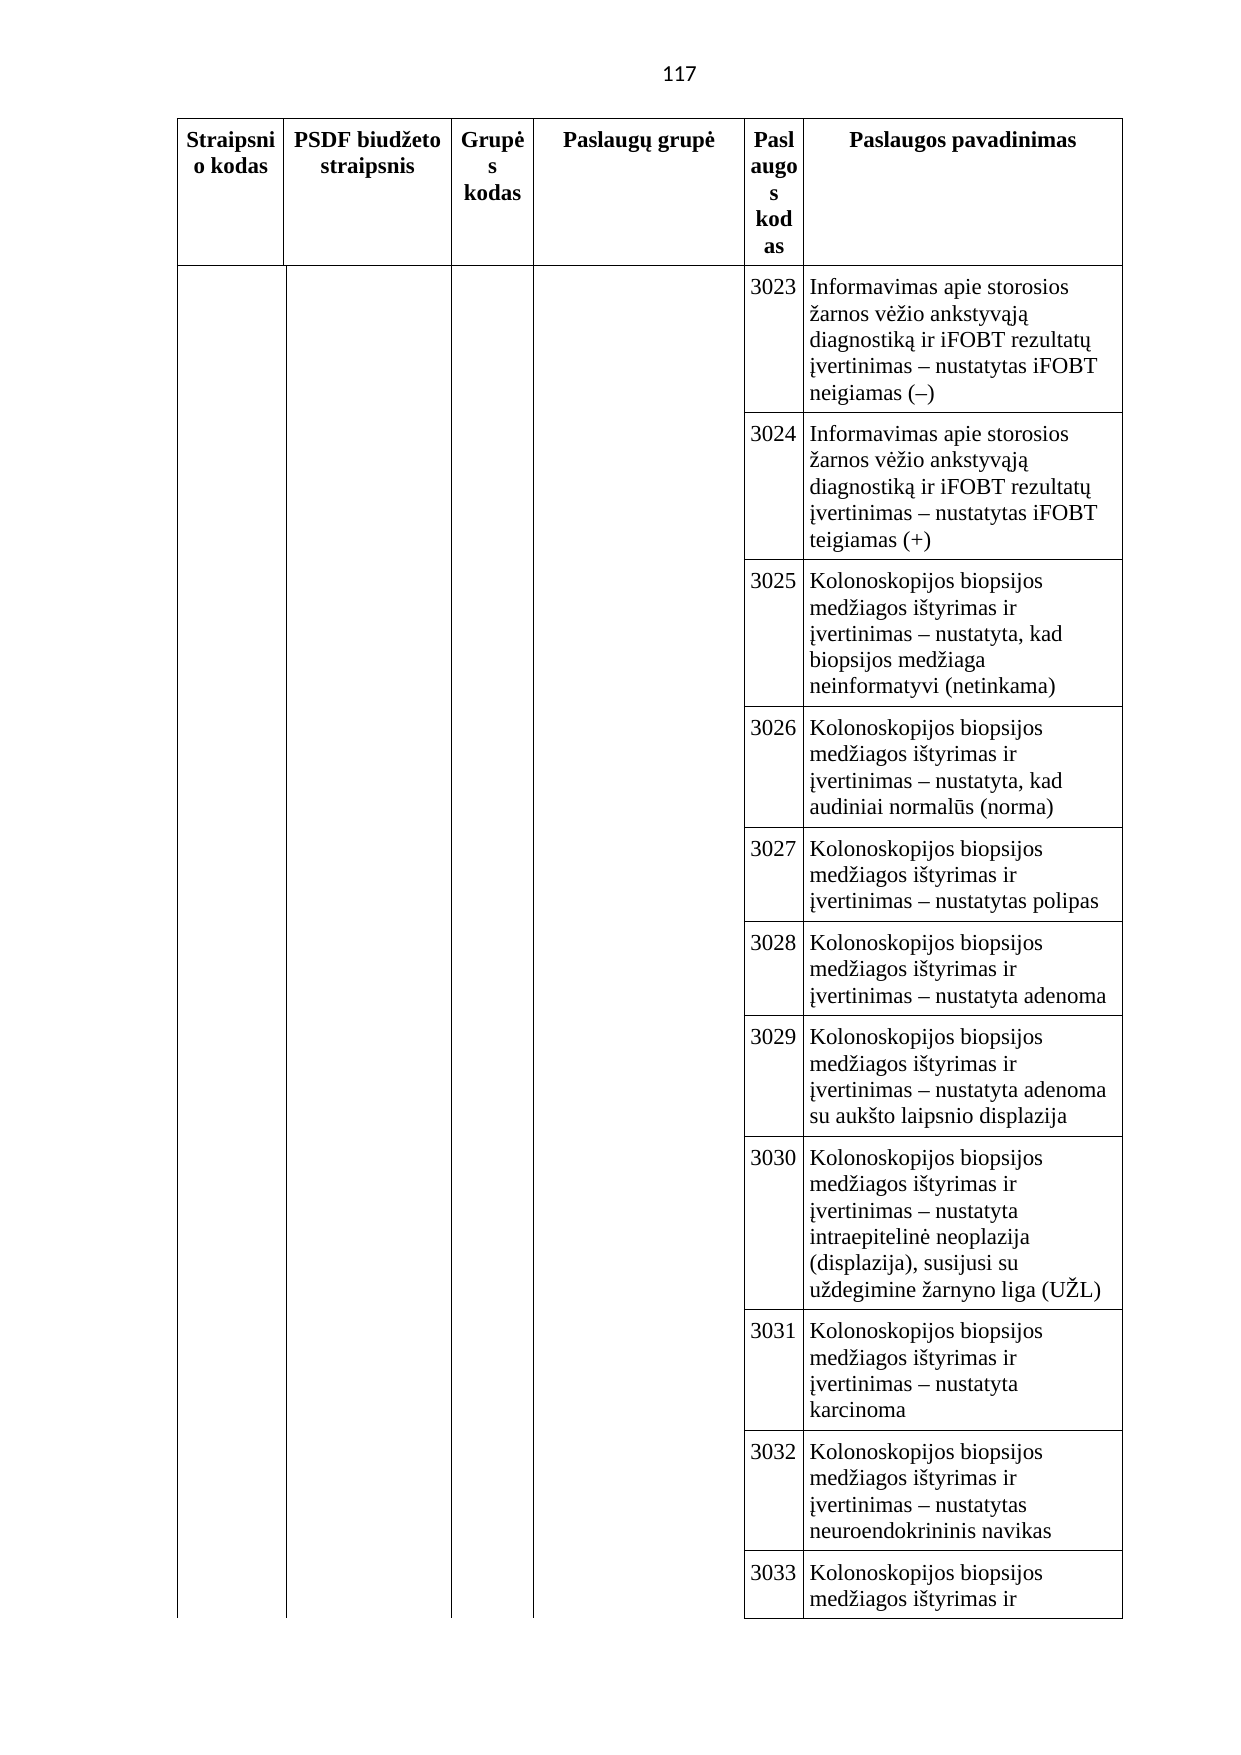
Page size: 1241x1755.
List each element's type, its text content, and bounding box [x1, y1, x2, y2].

table_cell Kolonoskopijos biopsijos medžiagos ištyrimas ir įvertinimas – nustatyta adenoma su aukšto laipsnio displazija [804, 1016, 1122, 1136]
table_cell [452, 266, 533, 412]
table_cell Kolonoskopijos biopsijos medžiagos ištyrimas ir [804, 1551, 1122, 1618]
table_cell Kolonoskopijos biopsijos medžiagos ištyrimas ir įvertinimas – nustatytas polipas [804, 828, 1122, 921]
table_cell [287, 412, 451, 559]
table_cell [178, 266, 286, 412]
table_cell [534, 1430, 744, 1550]
table_cell [287, 266, 451, 412]
table_header Grupės kodas [452, 119, 533, 265]
table_cell [452, 706, 533, 827]
table_cell [534, 1136, 744, 1309]
table_cell [287, 1550, 451, 1618]
table_cell [534, 266, 744, 412]
table_cell 3026 [745, 707, 803, 827]
table_header Paslaugų grupė [534, 119, 744, 265]
table_cell 3032 [745, 1431, 803, 1550]
table_cell [178, 412, 286, 559]
table_cell Kolonoskopijos biopsijos medžiagos ištyrimas ir įvertinimas – nustatyta adenoma [804, 922, 1122, 1015]
table_cell [534, 1550, 744, 1618]
table_cell [534, 412, 744, 559]
table_cell [287, 706, 451, 827]
table_cell Kolonoskopijos biopsijos medžiagos ištyrimas ir įvertinimas – nustatyta intraepitelinė neoplazija (displazija), susijusi su uždegimine žarnyno liga (UŽL) [804, 1137, 1122, 1309]
table_cell [287, 1430, 451, 1550]
table_cell 3027 [745, 828, 803, 921]
table_header Paslaugos kodas [745, 119, 803, 265]
table_cell [178, 1430, 286, 1550]
table_cell Kolonoskopijos biopsijos medžiagos ištyrimas ir įvertinimas – nustatyta, kad biopsijos medžiaga neinformatyvi (netinkama) [804, 560, 1122, 706]
table_cell Informavimas apie storosios žarnos vėžio ankstyvąją diagnostiką ir iFOBT rezultatų įvertinimas – nustatytas iFOBT neigiamas (–) [804, 266, 1122, 412]
table_cell 3023 [745, 266, 803, 412]
table_cell [178, 1136, 286, 1309]
table_cell Kolonoskopijos biopsijos medžiagos ištyrimas ir įvertinimas – nustatyta karcinoma [804, 1310, 1122, 1430]
table_cell [452, 1136, 533, 1309]
table_cell 3033 [745, 1551, 803, 1618]
table_cell [287, 827, 451, 921]
table_cell [178, 559, 286, 706]
table_cell [452, 1015, 533, 1136]
table_cell [452, 921, 533, 1015]
table_header PSDF biudžeto straipsnis [284, 119, 451, 265]
table_cell [534, 706, 744, 827]
table_cell 3031 [745, 1310, 803, 1430]
table_cell [534, 1309, 744, 1430]
table_cell [534, 1015, 744, 1136]
table_cell Kolonoskopijos biopsijos medžiagos ištyrimas ir įvertinimas – nustatyta, kad audiniai normalūs (norma) [804, 707, 1122, 827]
table_cell [178, 1309, 286, 1430]
table_cell [452, 1430, 533, 1550]
table_cell [178, 827, 286, 921]
table_cell 3028 [745, 922, 803, 1015]
table_cell 3024 [745, 413, 803, 559]
table_cell [178, 1550, 286, 1618]
table_cell [287, 1309, 451, 1430]
table_cell [178, 706, 286, 827]
table_cell [452, 1309, 533, 1430]
table_cell 3030 [745, 1137, 803, 1309]
table_cell 3029 [745, 1016, 803, 1136]
table_cell [452, 559, 533, 706]
table_cell [287, 1015, 451, 1136]
table_cell [452, 1550, 533, 1618]
table_cell Kolonoskopijos biopsijos medžiagos ištyrimas ir įvertinimas – nustatytas neuroendokrininis navikas [804, 1431, 1122, 1550]
table_cell [534, 827, 744, 921]
table_cell [452, 412, 533, 559]
table_cell [178, 1015, 286, 1136]
table_cell 3025 [745, 560, 803, 706]
table_header Straipsnio kodas [178, 119, 283, 265]
table_cell Informavimas apie storosios žarnos vėžio ankstyvąją diagnostiką ir iFOBT rezultatų įvertinimas – nustatytas iFOBT teigiamas (+) [804, 413, 1122, 559]
table_cell [287, 921, 451, 1015]
table_cell [178, 921, 286, 1015]
table_cell [287, 559, 451, 706]
table_cell [287, 1136, 451, 1309]
table_header Paslaugos pavadinimas [804, 119, 1122, 265]
table_cell [534, 921, 744, 1015]
table_cell [534, 559, 744, 706]
table_cell [452, 827, 533, 921]
